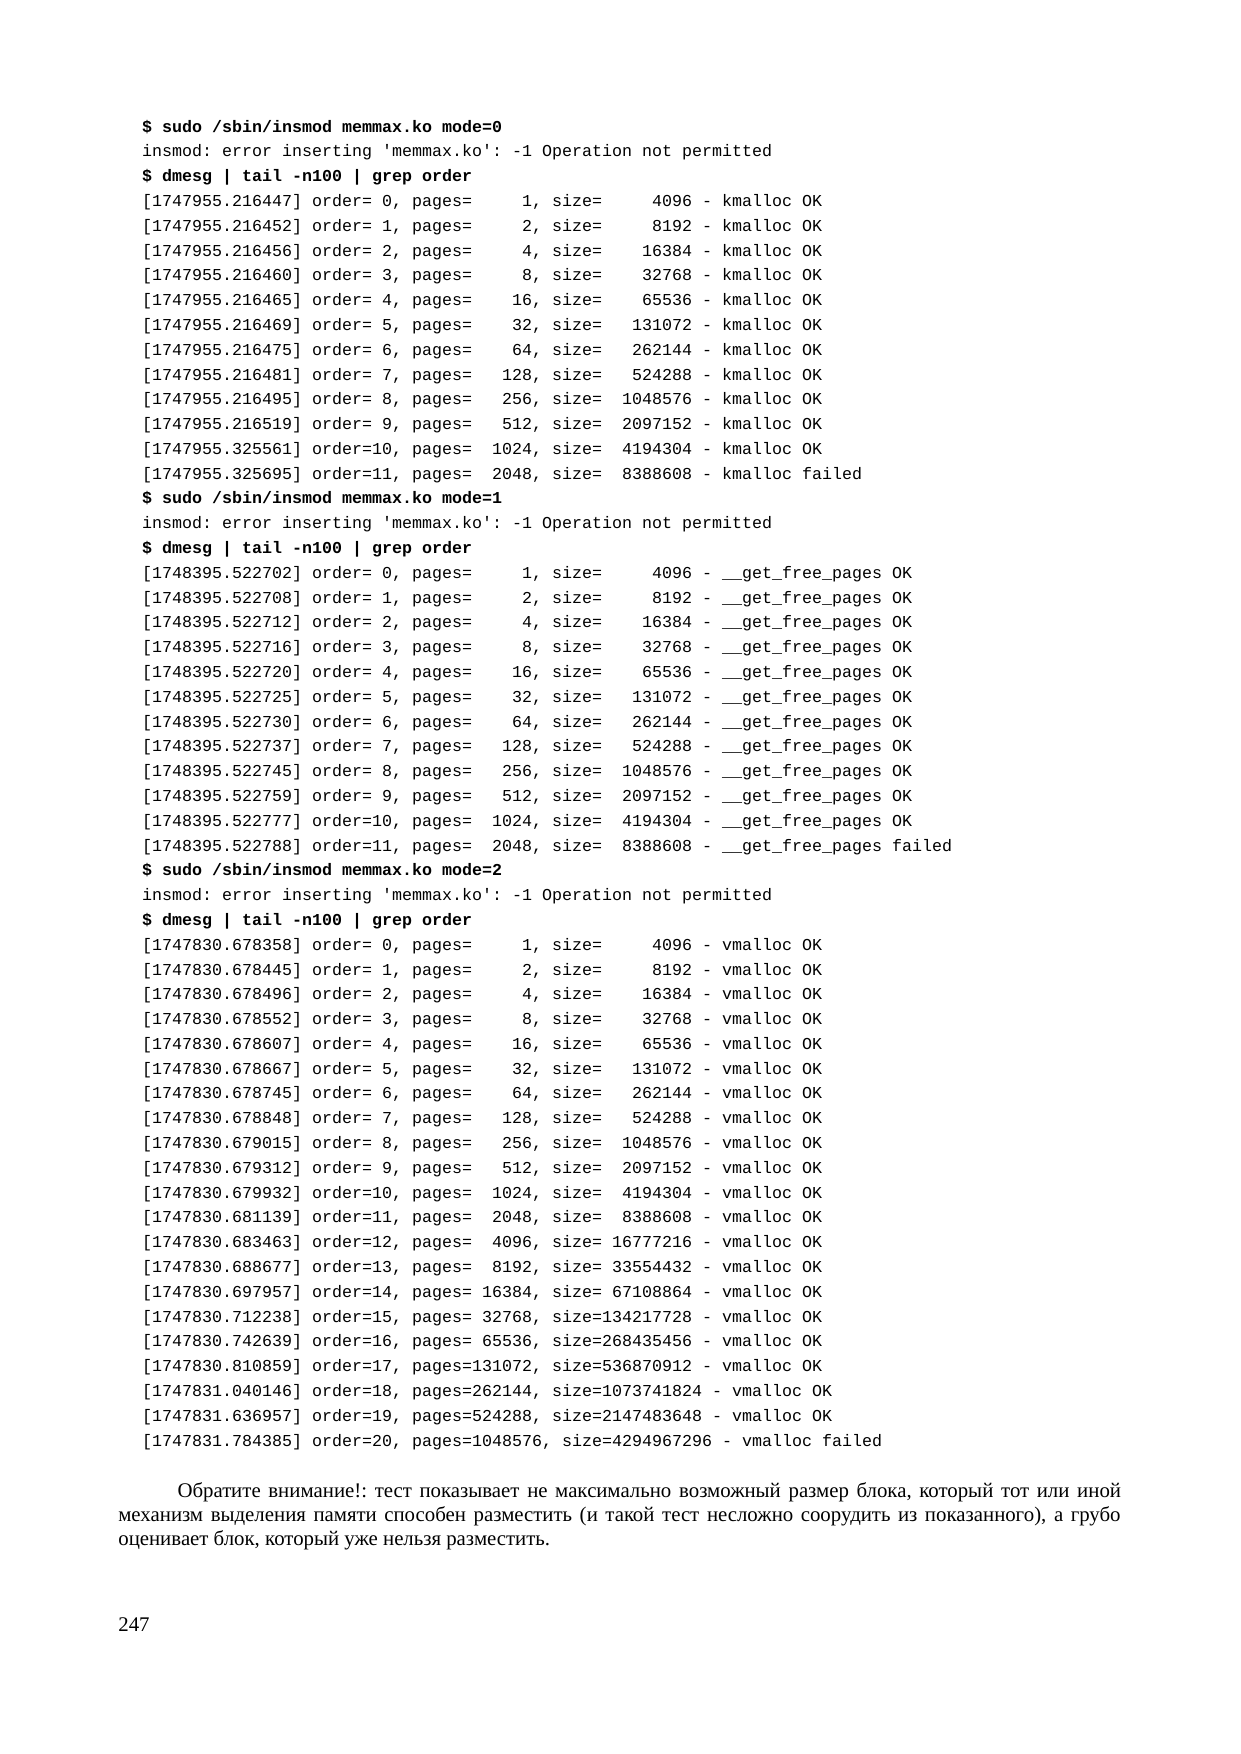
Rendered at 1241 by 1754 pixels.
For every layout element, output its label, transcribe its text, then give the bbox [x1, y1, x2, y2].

text $ dmesg | tail -n100 | grep order [142, 168, 1122, 187]
text $ sudo /sbin/insmod memmax.ko mode=1 [142, 490, 1122, 509]
text [1747955.216475] order= 6, pages= 64, size= 262144 - kmalloc OK [142, 341, 1122, 360]
text [1747830.678552] order= 3, pages= 8, size= 32768 - vmalloc OK [142, 1011, 1122, 1029]
text [1748395.522725] order= 5, pages= 32, size= 131072 - __get_free_pages OK [142, 688, 1122, 707]
text [1747830.688677] order=13, pages= 8192, size= 33554432 - vmalloc OK [142, 1258, 1122, 1277]
text [1747955.325695] order=11, pages= 2048, size= 8388608 - kmalloc failed [142, 465, 1122, 484]
text [1747830.742639] order=16, pages= 65536, size=268435456 - vmalloc OK [142, 1333, 1122, 1352]
text [1747830.678496] order= 2, pages= 4, size= 16384 - vmalloc OK [142, 986, 1122, 1005]
text [1747831.784385] order=20, pages=1048576, size=4294967296 - vmalloc failed [142, 1432, 1122, 1451]
text [1748395.522730] order= 6, pages= 64, size= 262144 - __get_free_pages OK [142, 713, 1122, 732]
text [1747830.678667] order= 5, pages= 32, size= 131072 - vmalloc OK [142, 1060, 1122, 1079]
text [1747830.678848] order= 7, pages= 128, size= 524288 - vmalloc OK [142, 1110, 1122, 1129]
text [1748395.522720] order= 4, pages= 16, size= 65536 - __get_free_pages OK [142, 663, 1122, 682]
text [1747830.679932] order=10, pages= 1024, size= 4194304 - vmalloc OK [142, 1184, 1122, 1203]
text insmod: error inserting 'memmax.ko': -1 Operation not permitted [142, 887, 1122, 906]
text [1747955.216447] order= 0, pages= 1, size= 4096 - kmalloc OK [142, 192, 1122, 211]
text [1748395.522777] order=10, pages= 1024, size= 4194304 - __get_free_pages OK [142, 812, 1122, 831]
text [1748395.522788] order=11, pages= 2048, size= 8388608 - __get_free_pages failed [142, 837, 1122, 856]
text [1747830.678358] order= 0, pages= 1, size= 4096 - vmalloc OK [142, 936, 1122, 955]
text [1747830.683463] order=12, pages= 4096, size= 16777216 - vmalloc OK [142, 1234, 1122, 1253]
text [1747831.636957] order=19, pages=524288, size=2147483648 - vmalloc OK [142, 1407, 1122, 1426]
text [1748395.522712] order= 2, pages= 4, size= 16384 - __get_free_pages OK [142, 614, 1122, 633]
text [1747830.678607] order= 4, pages= 16, size= 65536 - vmalloc OK [142, 1035, 1122, 1054]
text [1747830.679015] order= 8, pages= 256, size= 1048576 - vmalloc OK [142, 1134, 1122, 1153]
text [1748395.522708] order= 1, pages= 2, size= 8192 - __get_free_pages OK [142, 589, 1122, 608]
text [1747955.216481] order= 7, pages= 128, size= 524288 - kmalloc OK [142, 366, 1122, 385]
text insmod: error inserting 'memmax.ko': -1 Operation not permitted [142, 143, 1122, 162]
text [1747955.216452] order= 1, pages= 2, size= 8192 - kmalloc OK [142, 217, 1122, 236]
text [1747955.216495] order= 8, pages= 256, size= 1048576 - kmalloc OK [142, 391, 1122, 410]
text [1747955.216456] order= 2, pages= 4, size= 16384 - kmalloc OK [142, 242, 1122, 261]
text $ sudo /sbin/insmod memmax.ko mode=0 [142, 118, 1122, 137]
text [1747830.712238] order=15, pages= 32768, size=134217728 - vmalloc OK [142, 1308, 1122, 1327]
text [1748395.522702] order= 0, pages= 1, size= 4096 - __get_free_pages OK [142, 564, 1122, 583]
text [1747830.679312] order= 9, pages= 512, size= 2097152 - vmalloc OK [142, 1159, 1122, 1178]
text [1747955.216519] order= 9, pages= 512, size= 2097152 - kmalloc OK [142, 416, 1122, 434]
text [1747955.216469] order= 5, pages= 32, size= 131072 - kmalloc OK [142, 316, 1122, 335]
text [1747955.216460] order= 3, pages= 8, size= 32768 - kmalloc OK [142, 267, 1122, 286]
text [1747955.216465] order= 4, pages= 16, size= 65536 - kmalloc OK [142, 292, 1122, 311]
text [1748395.522716] order= 3, pages= 8, size= 32768 - __get_free_pages OK [142, 639, 1122, 658]
text [1748395.522759] order= 9, pages= 512, size= 2097152 - __get_free_pages OK [142, 787, 1122, 806]
text $ sudo /sbin/insmod memmax.ko mode=2 [142, 862, 1122, 881]
text $ dmesg | tail -n100 | grep order [142, 911, 1122, 930]
text [1747830.678745] order= 6, pages= 64, size= 262144 - vmalloc OK [142, 1085, 1122, 1104]
text Обратите внимание!: тест показывает не максимально возможный размер блока, который тот или иной механизм выделения памяти способен разместить (и такой тест несложно соорудить из показанного), а грубо оценивает блок, который уже нельзя разместить. [118, 1477, 1122, 1550]
text [1747830.678445] order= 1, pages= 2, size= 8192 - vmalloc OK [142, 961, 1122, 980]
text [1747830.681139] order=11, pages= 2048, size= 8388608 - vmalloc OK [142, 1209, 1122, 1228]
text [1748395.522745] order= 8, pages= 256, size= 1048576 - __get_free_pages OK [142, 763, 1122, 782]
text [1747830.810859] order=17, pages=131072, size=536870912 - vmalloc OK [142, 1358, 1122, 1377]
text [1748395.522737] order= 7, pages= 128, size= 524288 - __get_free_pages OK [142, 738, 1122, 757]
text $ dmesg | tail -n100 | grep order [142, 539, 1122, 558]
text insmod: error inserting 'memmax.ko': -1 Operation not permitted [142, 515, 1122, 534]
text [1747831.040146] order=18, pages=262144, size=1073741824 - vmalloc OK [142, 1382, 1122, 1401]
text [1747955.325561] order=10, pages= 1024, size= 4194304 - kmalloc OK [142, 440, 1122, 459]
text [1747830.697957] order=14, pages= 16384, size= 67108864 - vmalloc OK [142, 1283, 1122, 1302]
